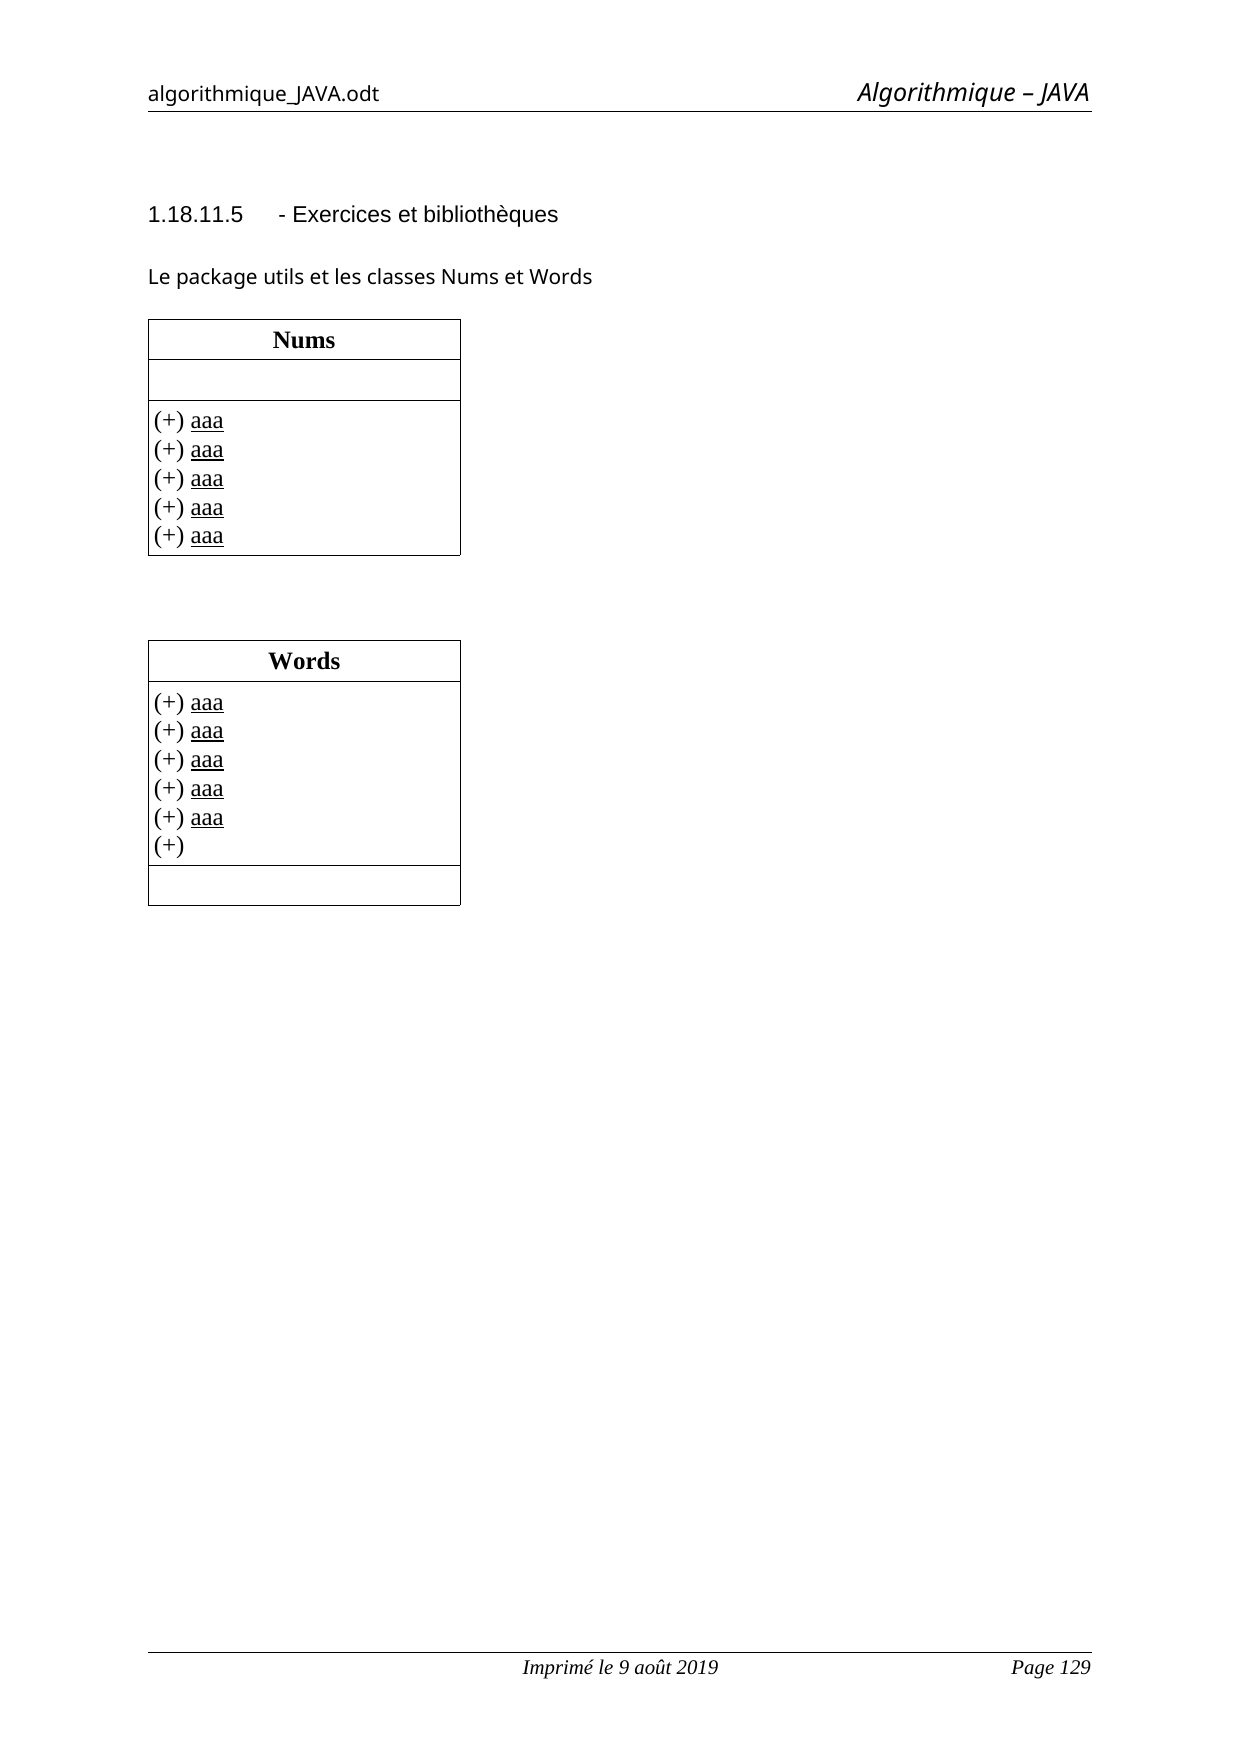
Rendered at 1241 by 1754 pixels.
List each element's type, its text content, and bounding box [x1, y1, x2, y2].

table_header Nums [149, 320, 460, 359]
table_cell [149, 360, 460, 400]
table_cell [149, 866, 460, 905]
table_header Words [149, 641, 460, 681]
subtitle - Exercices et bibliothèques [148, 201, 1092, 227]
table_cell (+) aaa (+) aaa (+) aaa (+) aaa (+) aaa (+) [149, 682, 460, 865]
text Le package utils et les classes Nums et Words [148, 262, 1092, 291]
table_cell (+) aaa (+) aaa (+) aaa (+) aaa (+) aaa [149, 401, 460, 555]
